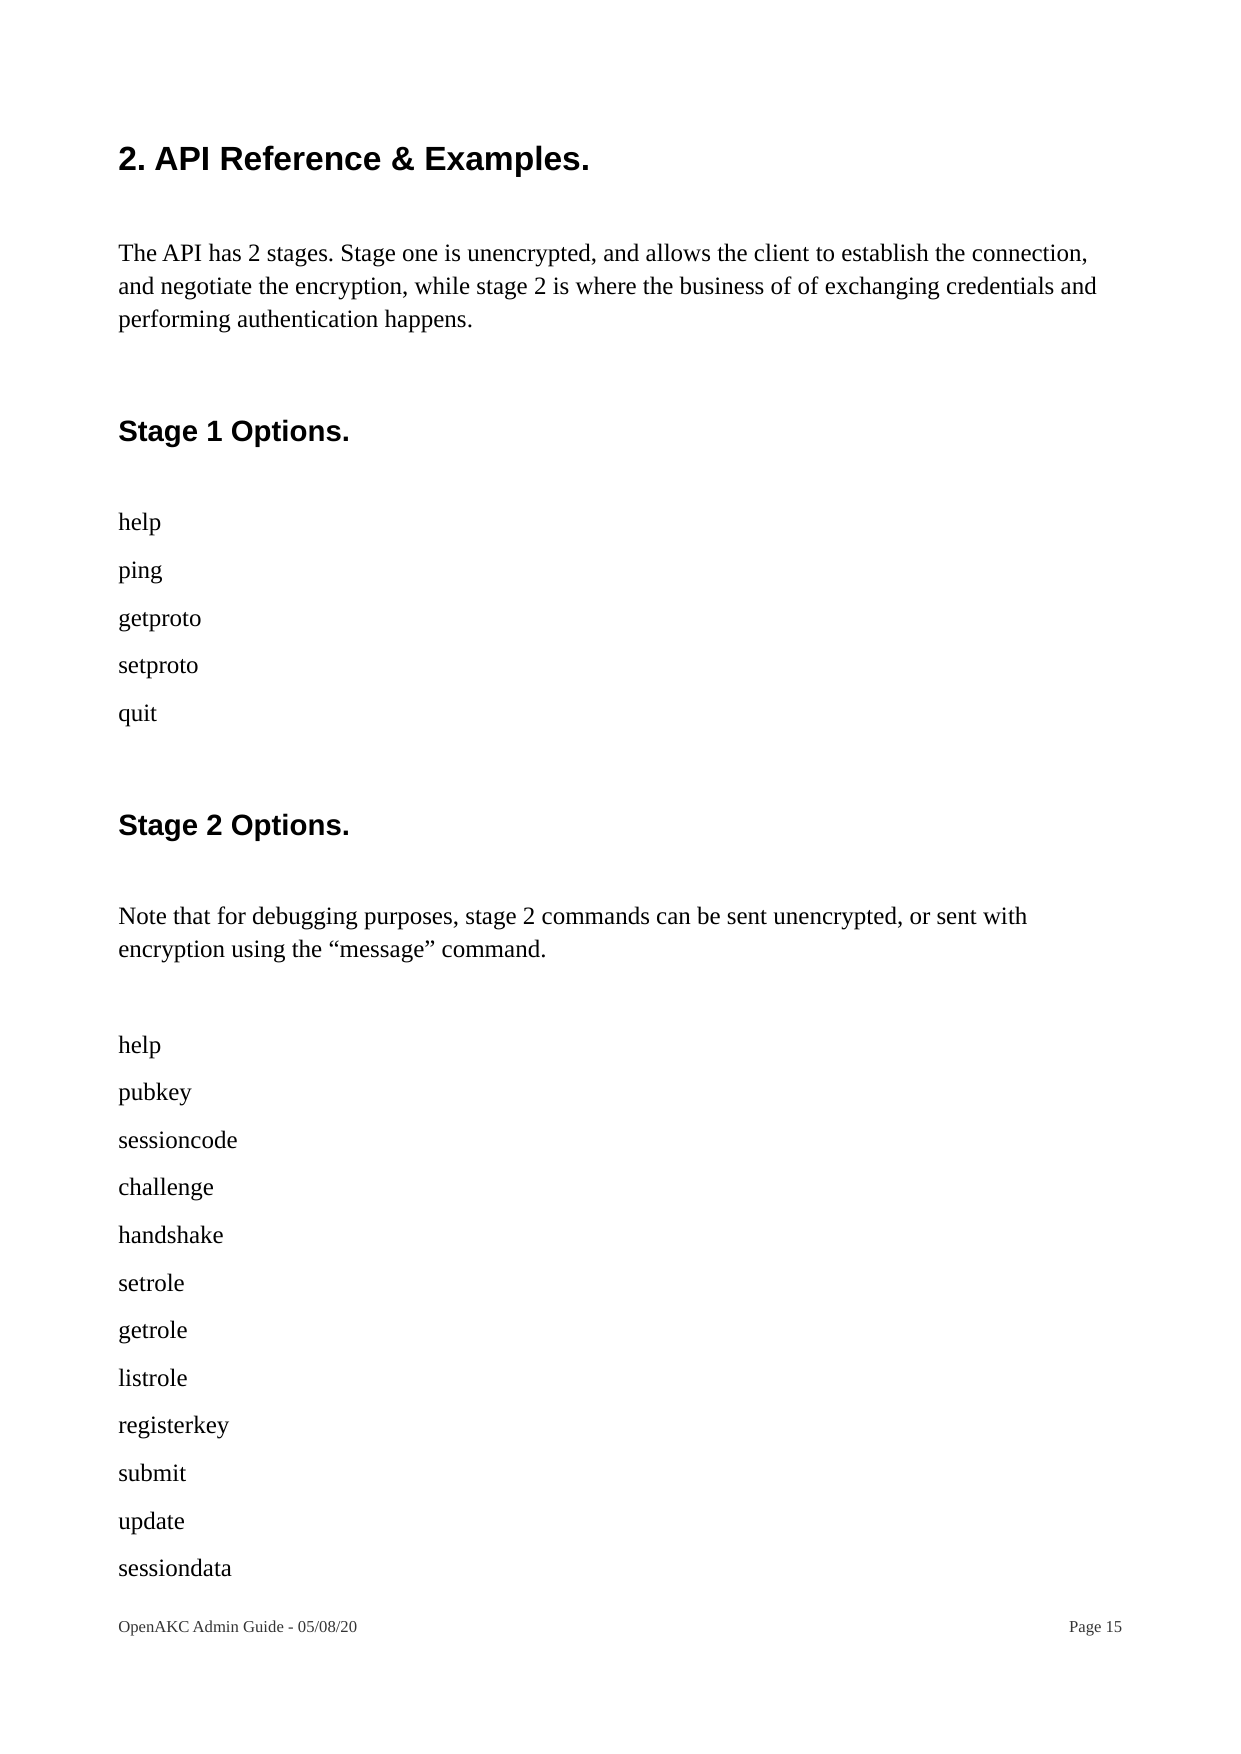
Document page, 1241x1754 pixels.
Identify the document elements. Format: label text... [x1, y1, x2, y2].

text pubkey [118, 1077, 1122, 1106]
subtitle Stage 1 Options. [118, 413, 1122, 447]
text quit [118, 698, 1122, 727]
text Note that for debugging purposes, stage 2 commands can be sent unencrypted, or sent with encryption using the “message” command. [118, 901, 1122, 963]
subtitle 2. API Reference & Examples. [118, 139, 1122, 178]
text update [118, 1506, 1122, 1534]
text setproto [118, 650, 1122, 679]
text submit [118, 1458, 1122, 1487]
text listrole [118, 1363, 1122, 1392]
text getrole [118, 1315, 1122, 1344]
text The API has 2 stages. Stage one is unencrypted, and allows the client to establish the connection, and negotiate the encryption, while stage 2 is where the business of of exchanging credentials and performing authentication happens. [118, 238, 1122, 332]
text challenge [118, 1172, 1122, 1201]
text setrole [118, 1268, 1122, 1296]
text sessiondata [118, 1553, 1122, 1582]
subtitle Stage 2 Options. [118, 808, 1122, 841]
text registerkey [118, 1411, 1122, 1439]
text getproto [118, 603, 1122, 631]
text help [118, 507, 1122, 536]
text ping [118, 555, 1122, 584]
text help [118, 1030, 1122, 1058]
text sessioncode [118, 1125, 1122, 1154]
text handshake [118, 1220, 1122, 1249]
